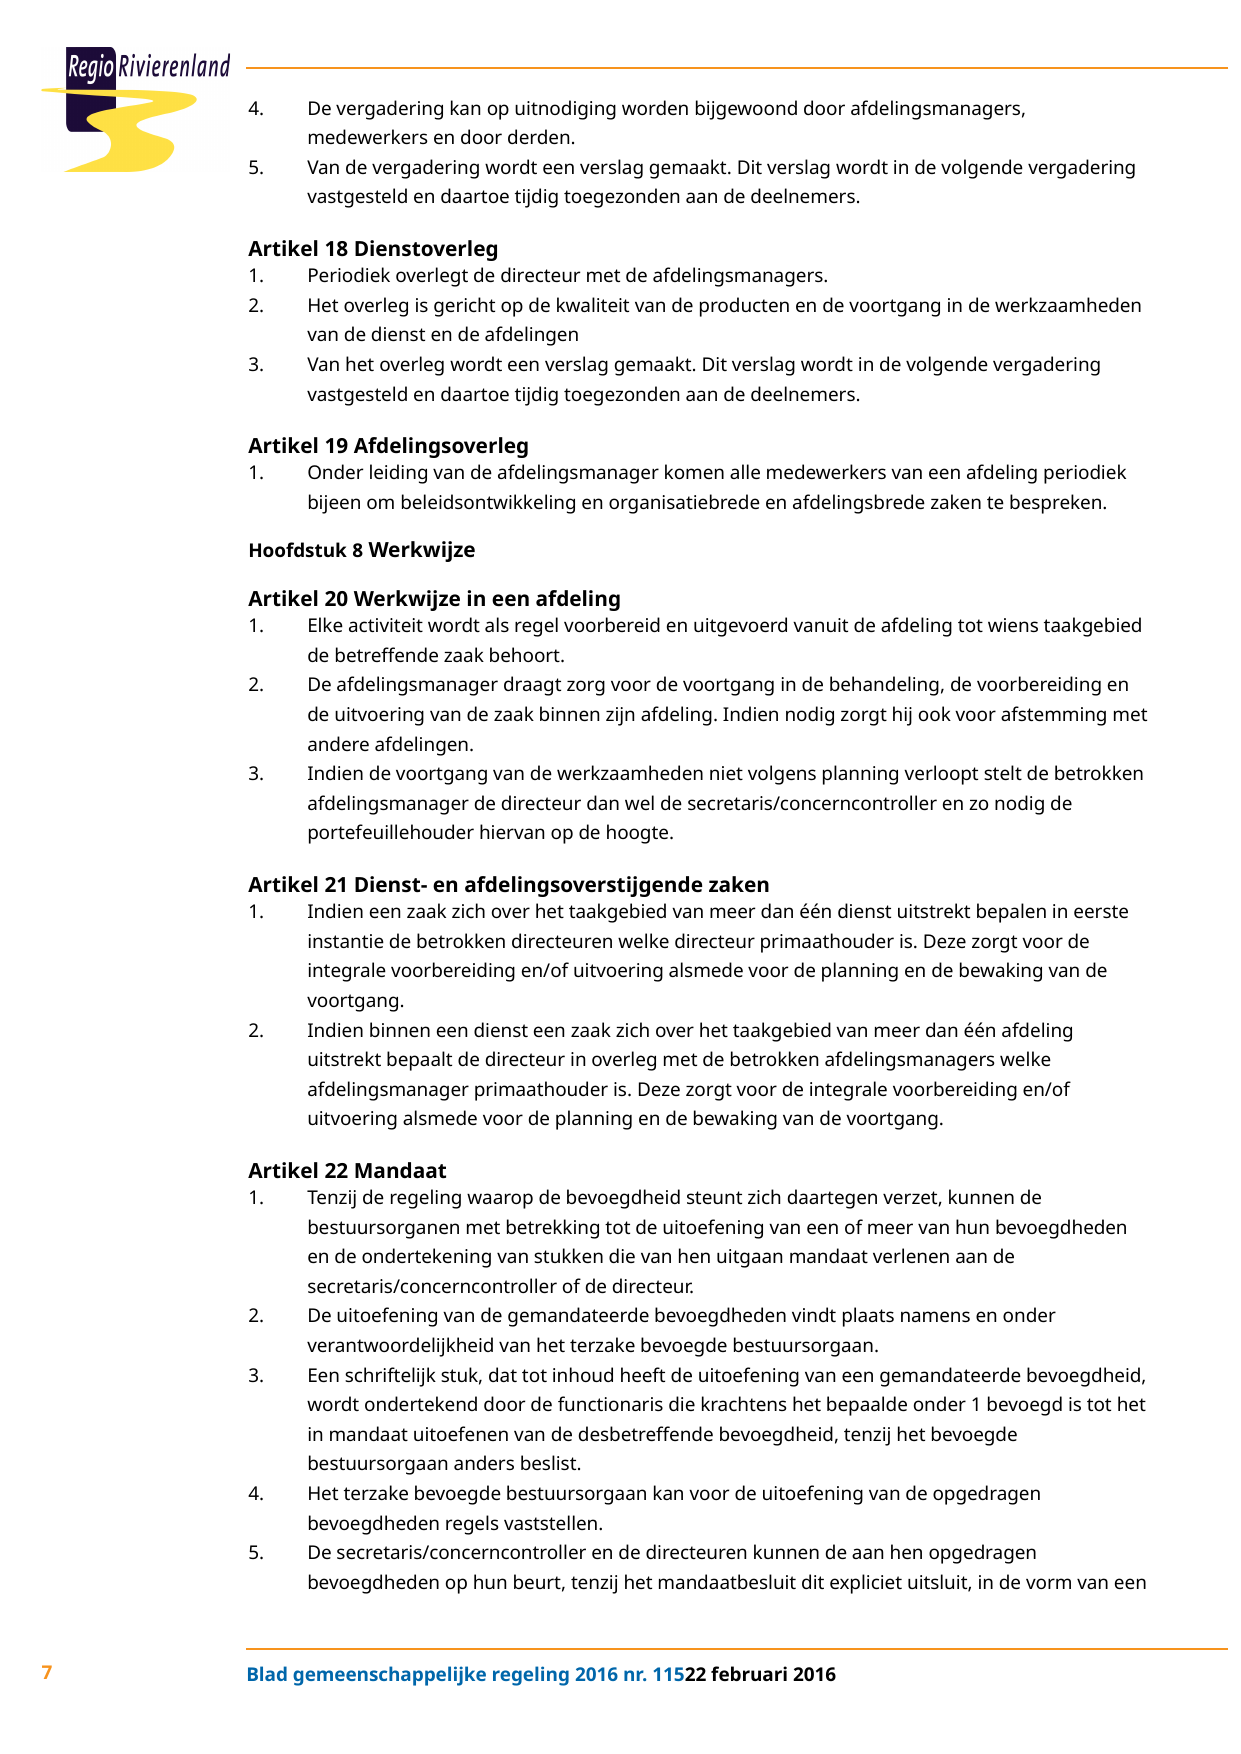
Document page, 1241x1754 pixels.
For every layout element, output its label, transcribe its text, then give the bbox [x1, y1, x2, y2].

list De secretaris/concerncontroller en de directeuren kunnen de aan hen opgedragen bevoegdheden op hun beurt, tenzij het mandaatbesluit dit expliciet uitsluit, in de vorm van een [248, 1539, 1152, 1595]
list Van het overleg wordt een verslag gemaakt. Dit verslag wordt in de volgende vergadering vastgesteld en daartoe tijdig toegezonden aan de deelnemers. [248, 351, 1152, 406]
list Onder leiding van de afdelingsmanager komen alle medewerkers van een afdeling periodiek bijeen om beleidsontwikkeling en organisatiebrede en afdelingsbrede zaken te bespreken. [248, 459, 1152, 515]
text Hoofdstuk 8 Werkwijze [248, 535, 1152, 563]
list Van de vergadering wordt een verslag gemaakt. Dit verslag wordt in de volgende vergadering vastgesteld en daartoe tijdig toegezonden aan de deelnemers. [248, 154, 1152, 209]
text Artikel 18 Dienstoverleg [248, 234, 1152, 262]
list Het terzake bevoegde bestuursorgaan kan voor de uitoefening van de opgedragen bevoegdheden regels vaststellen. [248, 1480, 1152, 1536]
list Elke activiteit wordt als regel voorbereid en uitgevoerd vanuit de afdeling tot wiens taakgebied de betreffende zaak behoort. [248, 612, 1152, 668]
text Artikel 21 Dienst- en afdelingsoverstijgende zaken [248, 870, 1152, 898]
text Artikel 22 Mandaat [248, 1156, 1152, 1184]
list Periodiek overlegt de directeur met de afdelingsmanagers. [248, 262, 1152, 288]
list Indien een zaak zich over het taakgebied van meer dan één dienst uitstrekt bepalen in eerste instantie de betrokken directeuren welke directeur primaathouder is. Deze zorgt voor de integrale voorbereiding en/of uitvoering alsmede voor de planning en de bewaking van de voortgang. [248, 898, 1152, 1013]
picture [41, 47, 231, 172]
list Het overleg is gericht op de kwaliteit van de producten en de voortgang in de werkzaamheden van de dienst en de afdelingen [248, 292, 1152, 347]
list Tenzij de regeling waarop de bevoegdheid steunt zich daartegen verzet, kunnen de bestuursorganen met betrekking tot de uitoefening van een of meer van hun bevoegdheden en de ondertekening van stukken die van hen uitgaan mandaat verlenen aan de secretaris/concerncontroller of de directeur. [248, 1184, 1152, 1299]
list Een schriftelijk stuk, dat tot inhoud heeft de uitoefening van een gemandateerde bevoegdheid, wordt ondertekend door de functionaris die krachtens het bepaalde onder 1 bevoegd is tot het in mandaat uitoefenen van de desbetreffende bevoegdheid, tenzij het bevoegde bestuursorgaan anders beslist. [248, 1362, 1152, 1476]
text Artikel 20 Werkwijze in een afdeling [248, 584, 1152, 612]
list De uitoefening van de gemandateerde bevoegdheden vindt plaats namens en onder verantwoordelijkheid van het terzake bevoegde bestuursorgaan. [248, 1303, 1152, 1358]
list De afdelingsmanager draagt zorg voor de voortgang in de behandeling, de voorbereiding en de uitvoering van de zaak binnen zijn afdeling. Indien nodig zorgt hij ook voor afstemming met andere afdelingen. [248, 672, 1152, 757]
text Artikel 19 Afdelingsoverleg [248, 431, 1152, 459]
list Indien binnen een dienst een zaak zich over het taakgebied van meer dan één afdeling uitstrekt bepaalt de directeur in overleg met de betrokken afdelingsmanagers welke afdelingsmanager primaathouder is. Deze zorgt voor de integrale voorbereiding en/of uitvoering alsmede voor de planning en de bewaking van de voortgang. [248, 1017, 1152, 1131]
list Indien de voortgang van de werkzaamheden niet volgens planning verloopt stelt de betrokken afdelingsmanager de directeur dan wel de secretaris/concerncontroller en zo nodig de portefeuillehouder hiervan op de hoogte. [248, 760, 1152, 845]
list De vergadering kan op uitnodiging worden bijgewoond door afdelingsmanagers, medewerkers en door derden. [248, 95, 1152, 150]
